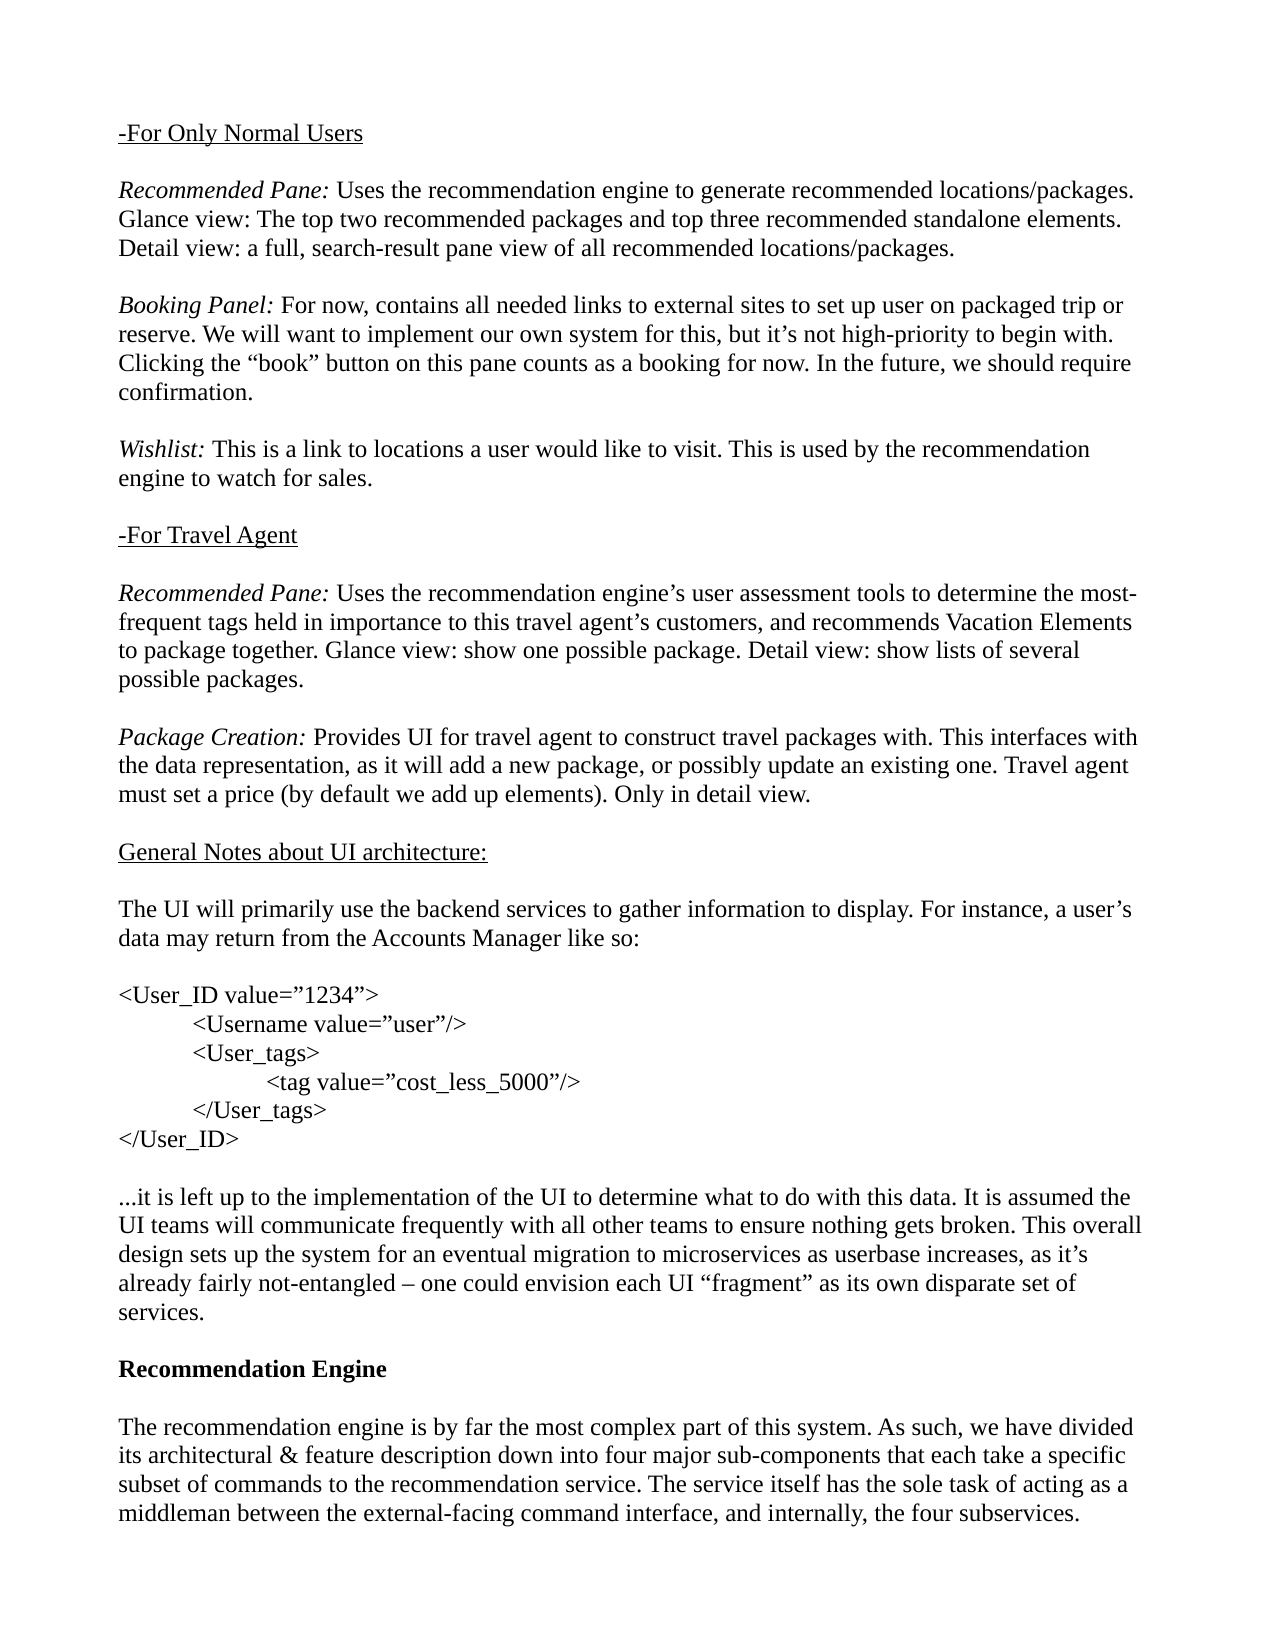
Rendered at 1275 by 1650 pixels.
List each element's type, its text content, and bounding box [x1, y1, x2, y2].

text Recommended Pane: Uses the recommendation engine to generate recommended locations/packages. Glance view: The top two recommended packages and top three recommended standalone elements. Detail view: a full, search-result pane view of all recommended locations/packages. [118, 176, 1157, 262]
text -For Only Normal Users [118, 118, 1157, 147]
text Package Creation: Provides UI for travel agent to construct travel packages with. This interfaces with the data representation, as it will add a new package, or possibly update an existing one. Travel agent must set a price (by default we add up elements). Only in detail view. [118, 722, 1157, 808]
text <tag value=”cost_less_5000”/> [118, 1067, 1157, 1096]
text ...it is left up to the implementation of the UI to determine what to do with this data. It is assumed the UI teams will communicate frequently with all other teams to ensure nothing gets broken. This overall design sets up the system for an eventual migration to microservices as userbase increases, as it’s already fairly not-entangled – one could envision each UI “fragment” as its own disparate set of services. [118, 1182, 1157, 1326]
text Recommendation Engine [118, 1354, 1157, 1383]
text <Username value=”user”/> [118, 1009, 1157, 1038]
text Recommended Pane: Uses the recommendation engine’s user assessment tools to determine the most-frequent tags held in importance to this travel agent’s customers, and recommends Vacation Elements to package together. Glance view: show one possible package. Detail view: show lists of several possible packages. [118, 578, 1157, 693]
text <User_tags> [118, 1038, 1157, 1067]
text Booking Panel: For now, contains all needed links to external sites to set up user on packaged trip or reserve. We will want to implement our own system for this, but it’s not high-priority to begin with. Clicking the “book” button on this pane counts as a booking for now. In the future, we should require confirmation. [118, 291, 1157, 406]
text </User_tags> [118, 1096, 1157, 1124]
text The recommendation engine is by far the most complex part of this system. As such, we have divided its architectural & feature description down into four major sub-components that each take a specific subset of commands to the recommendation service. The service itself has the sole task of acting as a middleman between the external-facing command interface, and internally, the four subservices. [118, 1412, 1157, 1527]
text Wishlist: This is a link to locations a user would like to visit. This is used by the recommendation engine to watch for sales. [118, 434, 1157, 492]
text </User_ID> [118, 1124, 1157, 1153]
text <User_ID value=”1234”> [118, 981, 1157, 1009]
text The UI will primarily use the backend services to gather information to display. For instance, a user’s data may return from the Accounts Manager like so: [118, 894, 1157, 952]
text -For Travel Agent [118, 521, 1157, 549]
text General Notes about UI architecture: [118, 837, 1157, 866]
